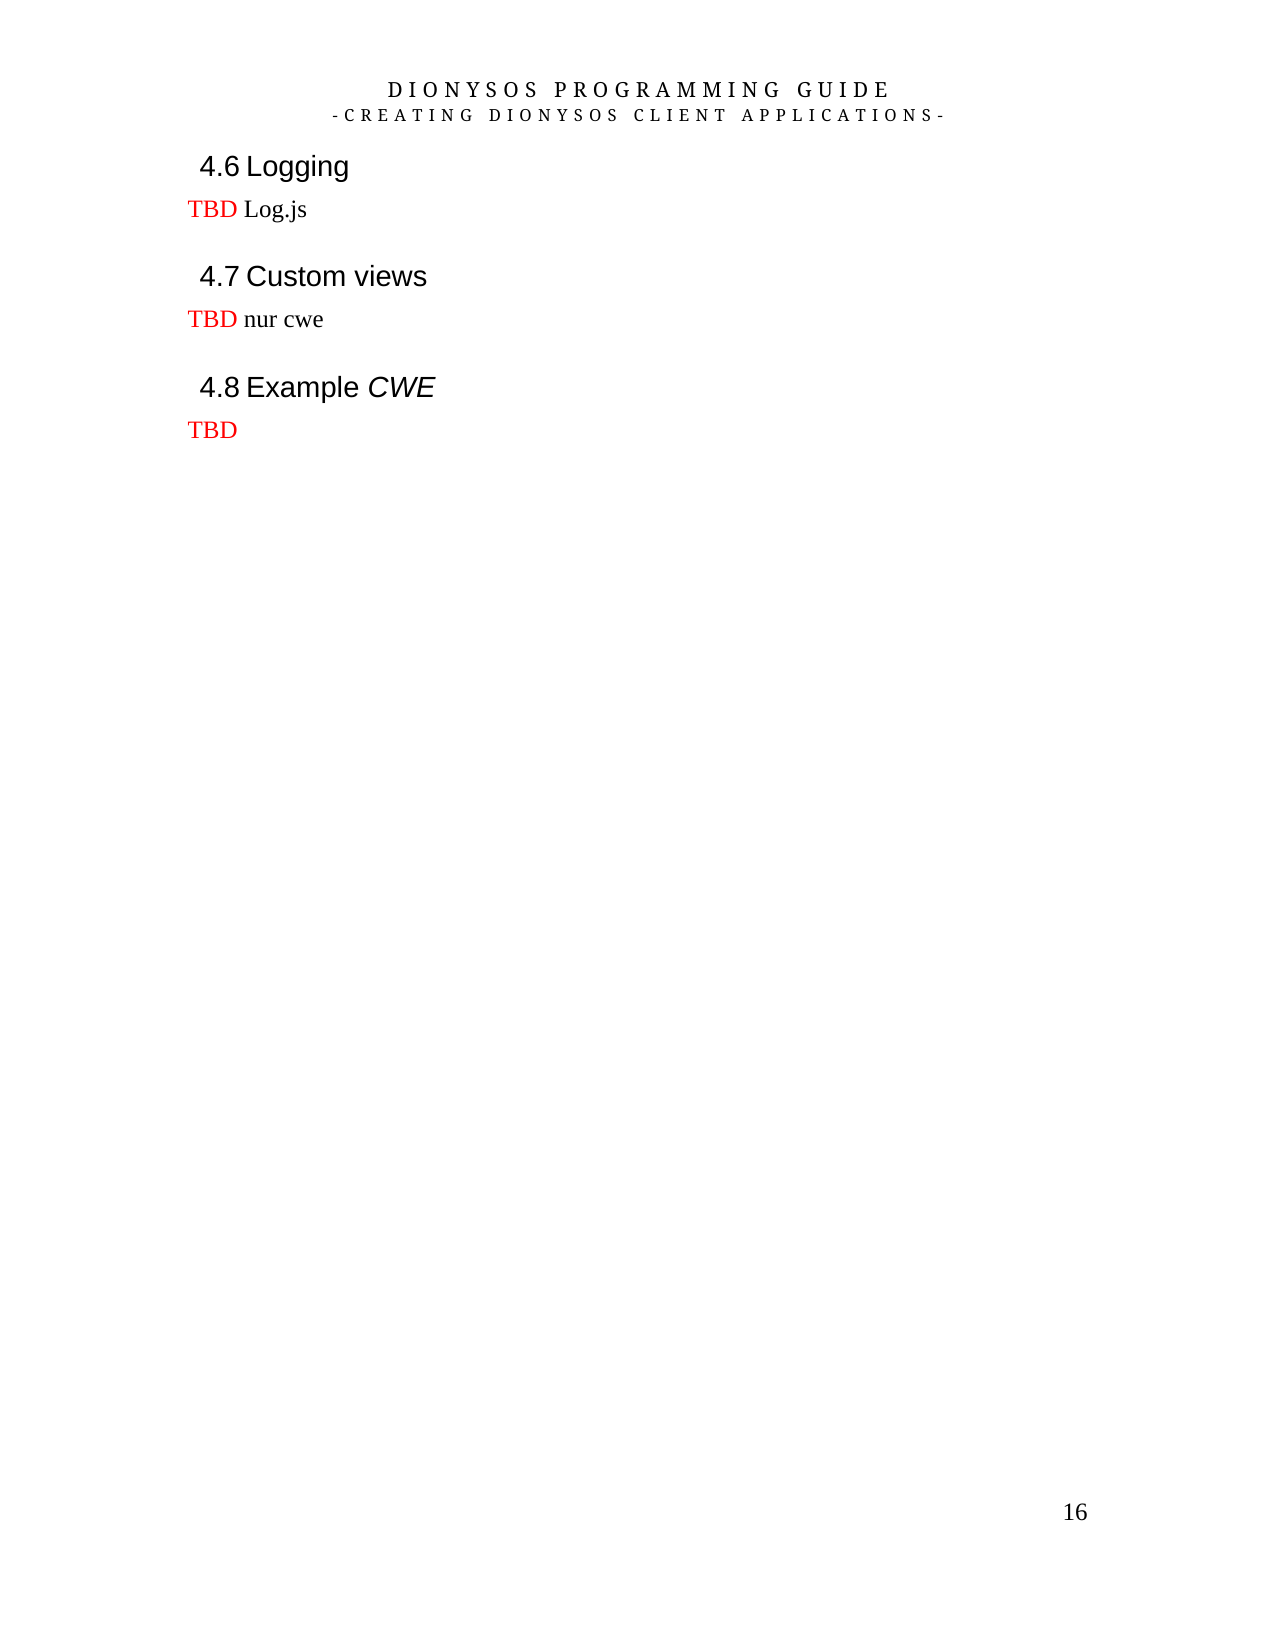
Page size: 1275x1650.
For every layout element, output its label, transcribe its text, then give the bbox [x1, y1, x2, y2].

subtitle Custom views [187, 260, 1087, 293]
text TBD [187, 416, 1087, 443]
text TBD Log.js [187, 195, 1087, 223]
subtitle Logging [187, 150, 1087, 183]
text TBD nur cwe [187, 305, 1087, 333]
subtitle Example CWE [187, 371, 1087, 403]
